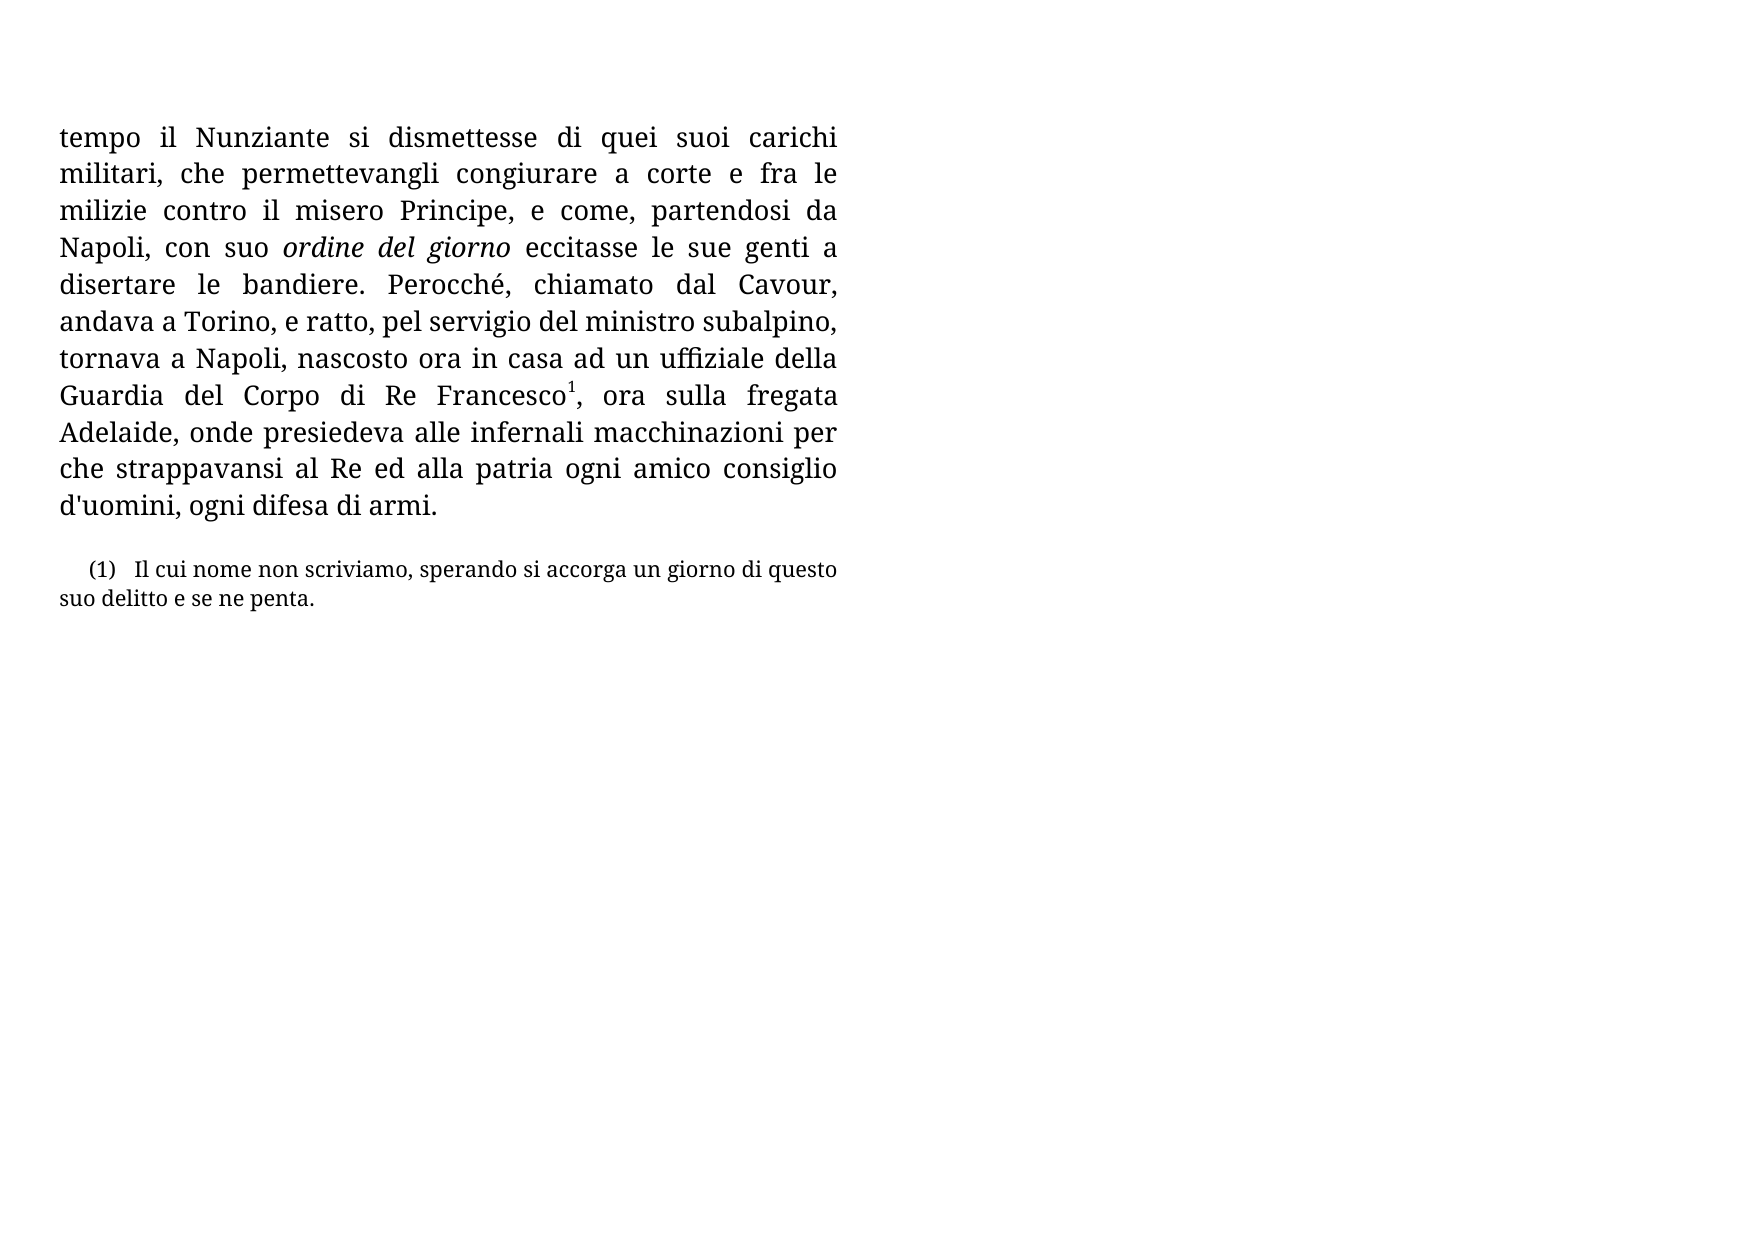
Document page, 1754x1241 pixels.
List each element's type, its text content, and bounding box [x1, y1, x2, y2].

text tempo il Nunziante si dismettesse di quei suoi carichi militari, che permettevangli congiurare a corte e fra le milizie contro il misero Principe, e come, partendosi da Napoli, con suo ordine del giorno eccitasse le sue genti a disertare le bandiere. Perocché, chiamato dal Cavour, andava a Torino, e ratto, pel servigio del ministro subalpino, tornava a Napoli, nascosto ora in casa ad un uffiziale della Guardia del Corpo di Re Francesco1, ora sulla fregata Adelaide, onde presiedeva alle infernali macchinazioni per che strappavansi al Re ed alla patria ogni amico consiglio d'uomini, ogni difesa di armi. [59, 118, 838, 524]
list Il cui nome non scriviamo, sperando si accorga un giorno di questo suo delitto e se ne penta. [59, 553, 838, 613]
